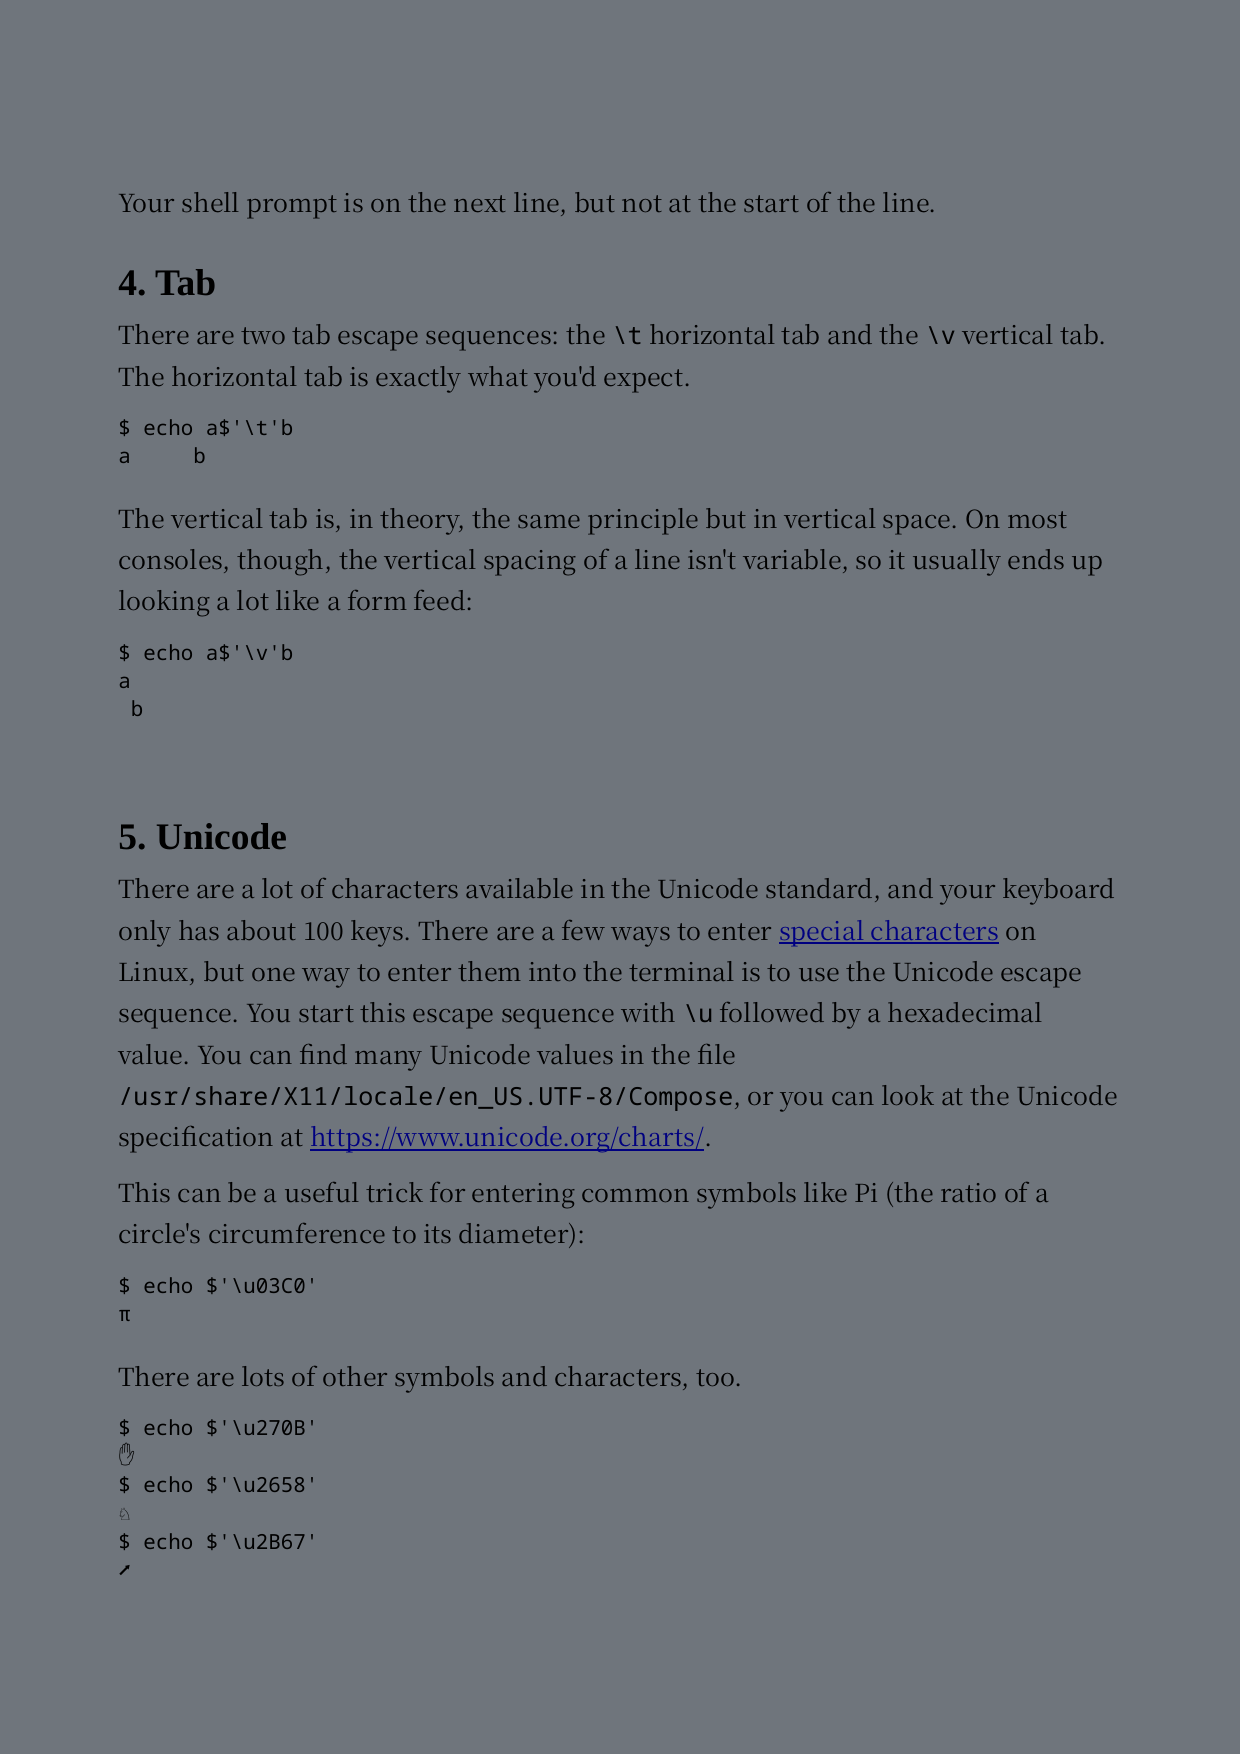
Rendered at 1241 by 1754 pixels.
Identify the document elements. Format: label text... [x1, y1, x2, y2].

text $ echo a$'\v'b [118, 638, 1122, 666]
text a [118, 666, 1122, 694]
text There are two tab escape sequences: the \t horizontal tab and the \v vertical tab. The horizontal tab is exactly what you'd expect. [118, 316, 1122, 393]
text $ echo $'\u2658' [118, 1470, 1122, 1498]
text This can be a useful trick for entering common symbols like Pi (the ratio of a circle's circumference to its diameter): [118, 1174, 1122, 1251]
text π [118, 1299, 1122, 1328]
text There are lots of other symbols and characters, too. [118, 1357, 1122, 1393]
text $ echo $'\u03C0' [118, 1271, 1122, 1299]
text ⭧ [118, 1555, 1122, 1584]
text $ echo $'\u270B' [118, 1413, 1122, 1441]
text Your shell prompt is on the next line, but not at the start of the line. [118, 183, 1122, 219]
text ✋ [118, 1441, 1122, 1470]
text $ echo a$'\t'b [118, 413, 1122, 441]
text b [118, 694, 1122, 723]
text ♘ [118, 1498, 1122, 1527]
text a b [118, 441, 1122, 470]
subtitle 5. Unicode [118, 814, 1122, 858]
subtitle 4. Tab [118, 260, 1122, 303]
text There are a lot of characters available in the Unicode standard, and your keyboard only has about 100 keys. There are a few ways to enter special characters on Linux, but one way to enter them into the terminal is to use the Unicode escape sequence. You start this escape sequence with \u followed by a hexadecimal value. You can find many Unicode values in the file /usr/share/X11/locale/en_US.UTF-8/Compose, or you can look at the Unicode specification at https://www.unicode.org/charts/. [118, 870, 1122, 1154]
text The vertical tab is, in theory, the same principle but in vertical space. On most consoles, though, the vertical spacing of a line isn't variable, so it usually ends up looking a lot like a form feed: [118, 499, 1122, 618]
text $ echo $'\u2B67' [118, 1527, 1122, 1555]
